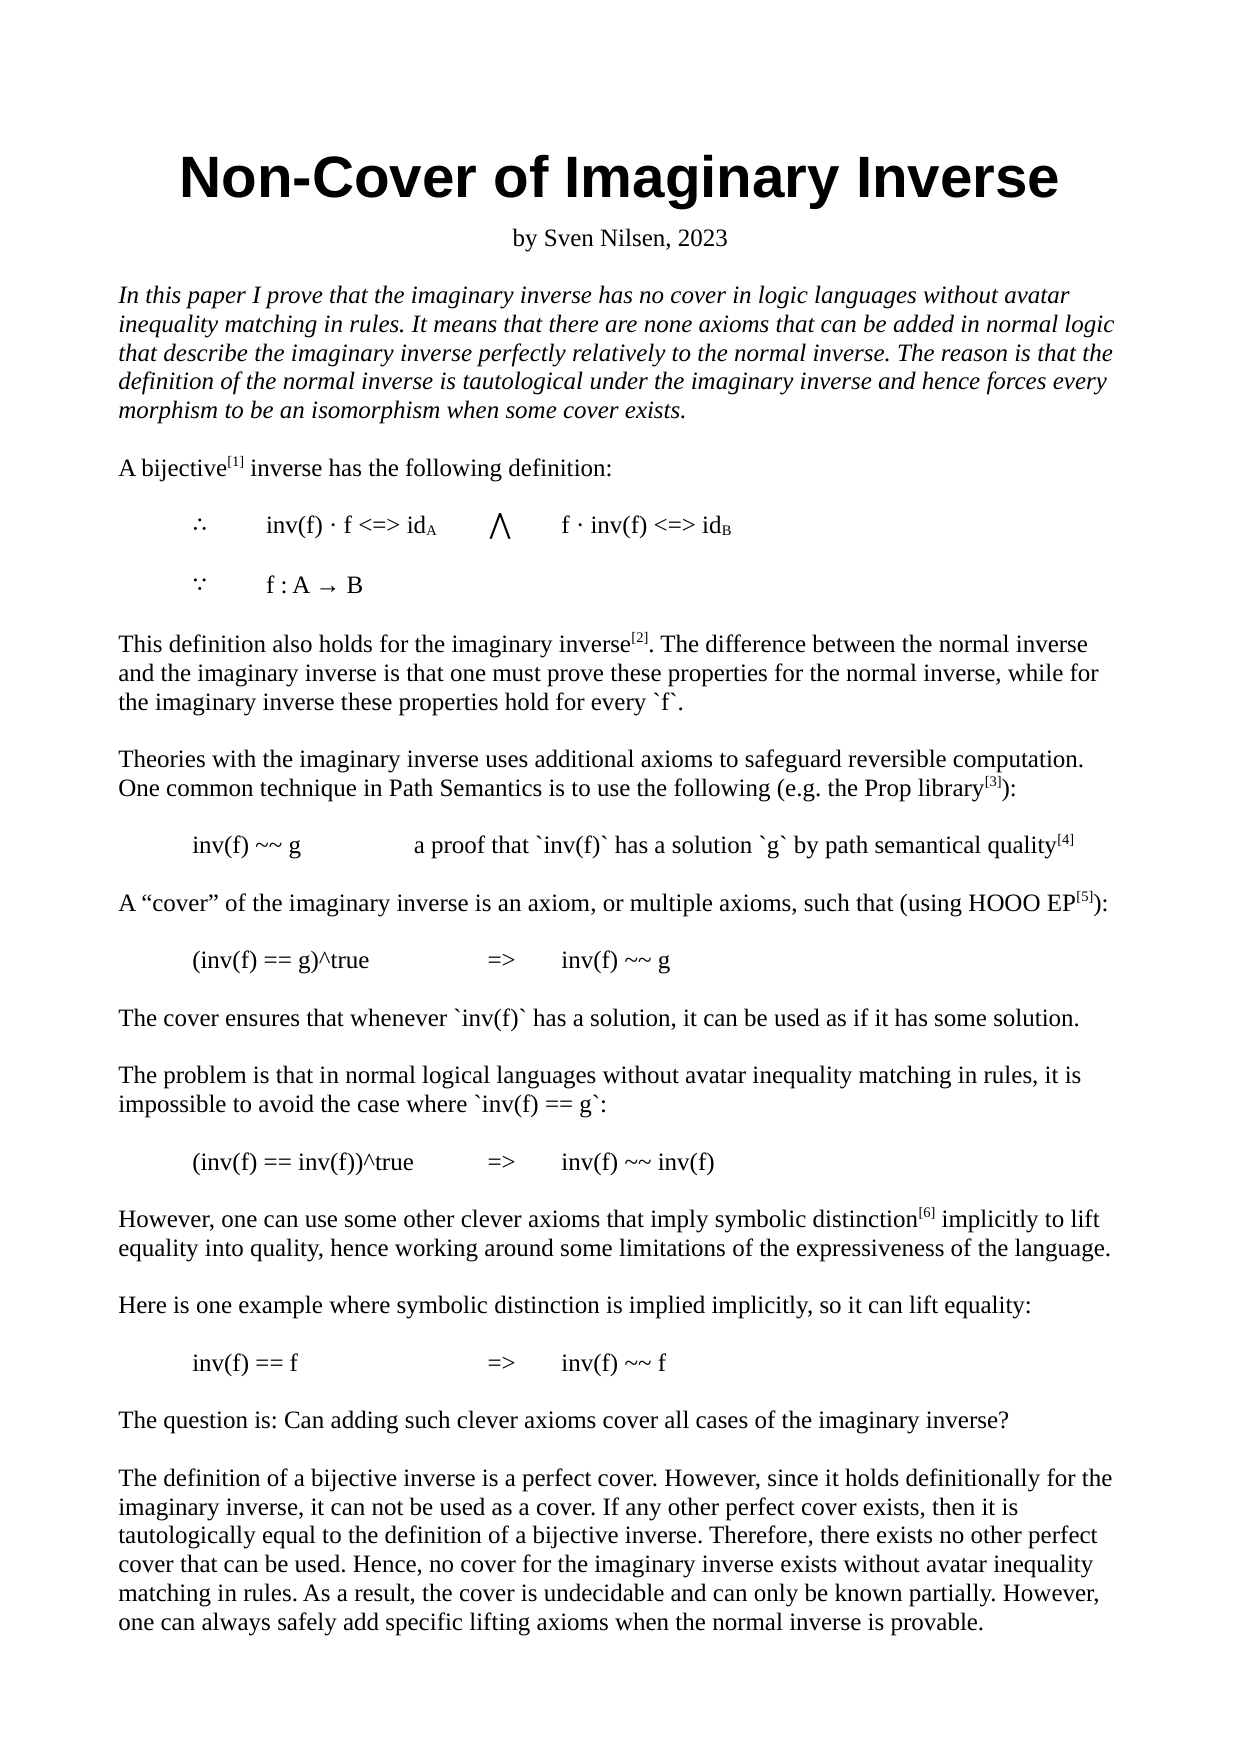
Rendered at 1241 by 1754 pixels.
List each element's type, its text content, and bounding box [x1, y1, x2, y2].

title Non-Cover of Imaginary Inverse [118, 143, 1122, 210]
text A bijective[1] inverse has the following definition: [118, 453, 1122, 481]
text ∵ f : A → B [118, 570, 1122, 601]
text ∴ inv(f) · f <=> idA ⋀ f · inv(f) <=> idB [118, 510, 1122, 541]
text The cover ensures that whenever `inv(f)` has a solution, it can be used as if it has some solution. [118, 1003, 1122, 1032]
text In this paper I prove that the imaginary inverse has no cover in logic languages without avatar inequality matching in rules. It means that there are none axioms that can be added in normal logic that describe the imaginary inverse perfectly relatively to the normal inverse. The reason is that the definition of the normal inverse is tautological under the imaginary inverse and hence forces every morphism to be an isomorphism when some cover exists. [118, 280, 1122, 424]
text However, one can use some other clever axioms that imply symbolic distinction[6] implicitly to lift equality into quality, hence working around some limitations of the expressiveness of the language. [118, 1204, 1122, 1262]
text inv(f) == f => inv(f) ~~ f The question is: Can adding such clever axioms cover all cases of the imaginary inverse? [118, 1348, 1122, 1434]
text A “cover” of the imaginary inverse is an axiom, or multiple axioms, such that (using HOOO EP[5]): (inv(f) == g)^true => inv(f) ~~ g [118, 888, 1122, 974]
text inv(f) ~~ g a proof that `inv(f)` has a solution `g` by path semantical quality[4] [118, 831, 1122, 859]
text This definition also holds for the imaginary inverse[2]. The difference between the normal inverse and the imaginary inverse is that one must prove these properties for the normal inverse, while for the imaginary inverse these properties hold for every `f`. [118, 629, 1122, 716]
text by Sven Nilsen, 2023 [118, 223, 1122, 251]
text Here is one example where symbolic distinction is implied implicitly, so it can lift equality: [118, 1291, 1122, 1348]
text Theories with the imaginary inverse uses additional axioms to safeguard reversible computation. One common technique in Path Semantics is to use the following (e.g. the Prop library[3]): [118, 744, 1122, 802]
text The definition of a bijective inverse is a perfect cover. However, since it holds definitionally for the imaginary inverse, it can not be used as a cover. If any other perfect cover exists, then it is tautologically equal to the definition of a bijective inverse. Therefore, there exists no other perfect cover that can be used. Hence, no cover for the imaginary inverse exists without avatar inequality matching in rules. As a result, the cover is undecidable and can only be known partially. However, one can always safely add specific lifting axioms when the normal inverse is provable. [118, 1463, 1122, 1636]
text The problem is that in normal logical languages without avatar inequality matching in rules, it is impossible to avoid the case where `inv(f) == g`: (inv(f) == inv(f))^true => inv(f) ~~ inv(f) [118, 1061, 1122, 1176]
